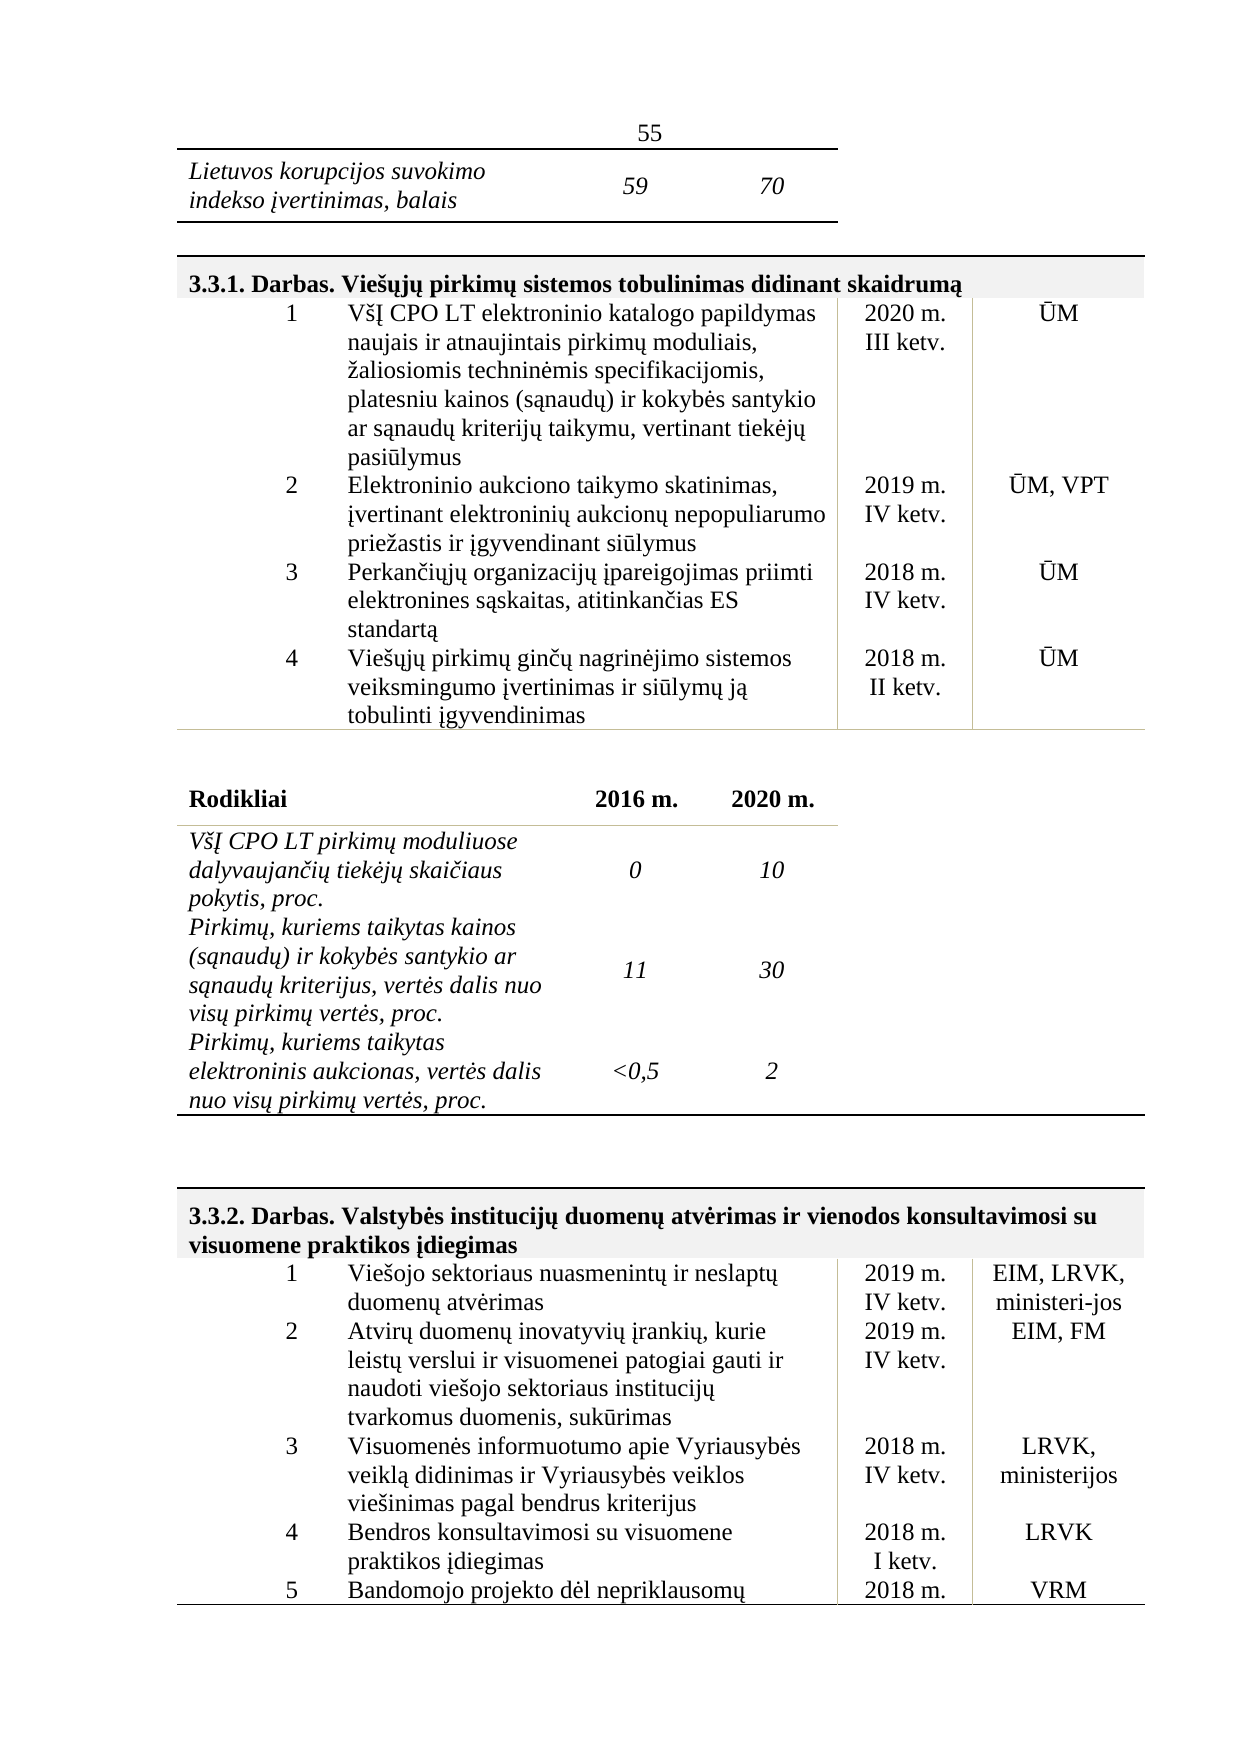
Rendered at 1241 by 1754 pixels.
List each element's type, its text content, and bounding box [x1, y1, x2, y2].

table_cell Atvirų duomenų inovatyvių įrankių, kurie leistų verslui ir visuomenei patogiai gauti ir naudoti viešojo sektoriaus institucijų tvarkomus duomenis, sukūrimas [336, 1316, 837, 1431]
table_cell <0,5 [565, 1027, 708, 1113]
table_cell [177, 643, 247, 729]
table_cell 2020 m. [708, 773, 838, 825]
table_cell [177, 557, 247, 643]
table_cell Viešojo sektoriaus nuasmenintų ir neslaptų duomenų atvėrimas [336, 1259, 837, 1316]
table_cell [177, 1316, 247, 1431]
table_cell 11 [565, 912, 708, 1027]
table_cell [247, 730, 336, 773]
table_cell [838, 221, 973, 255]
table_cell 0 [565, 826, 708, 912]
table_cell [838, 1027, 973, 1113]
table_cell [838, 825, 973, 912]
table_cell [336, 1116, 390, 1187]
table_cell LRVK [973, 1517, 1144, 1575]
table_cell 2016 m. [565, 773, 708, 825]
table_cell 10 [708, 826, 838, 912]
table_cell 2018 m. II ketv. [838, 643, 972, 729]
table_cell Bandomojo projekto dėl nepriklausomų [336, 1575, 837, 1603]
table_cell Pirkimų, kuriems taikytas kainos (sąnaudų) ir kokybės santykio ar sąnaudų kriterijus, vertės dalis nuo visų pirkimų vertės, proc. [177, 912, 564, 1027]
table_cell 2019 m. IV ketv. [838, 470, 972, 557]
table_cell [177, 1575, 247, 1603]
table_cell [177, 470, 247, 557]
table_cell 59 [565, 150, 708, 221]
table_cell 4 [247, 1517, 336, 1575]
table_cell VšĮ CPO LT elektroninio katalogo papildymas naujais ir atnaujintais pirkimų moduliais, žaliosiomis techninėmis specifikacijomis, platesniu kainos (sąnaudų) ir kokybės santykio ar sąnaudų kriterijų taikymu, vertinant tiekėjų pasiūlymus [336, 298, 837, 470]
table_cell [973, 825, 1144, 912]
table_cell EIM, FM [973, 1316, 1144, 1431]
table_cell [973, 1116, 1144, 1187]
table_cell ŪM [973, 298, 1144, 470]
table_cell 1 [247, 298, 336, 470]
table_cell [177, 223, 247, 255]
table_cell [390, 730, 564, 773]
table_cell [838, 1116, 973, 1187]
table_cell [973, 148, 1144, 221]
table_cell [336, 730, 390, 773]
table_cell [177, 1259, 247, 1316]
table_cell [247, 223, 336, 255]
table_cell 70 [708, 150, 838, 221]
table_cell LRVK, ministerijos [973, 1431, 1144, 1517]
table_cell 3 [247, 1431, 336, 1517]
table_cell [973, 1027, 1144, 1113]
table_cell Viešųjų pirkimų ginčų nagrinėjimo sistemos veiksmingumo įvertinimas ir siūlymų ją tobulinti įgyvendinimas [336, 643, 837, 729]
table_cell 3.3.1. Darbas. Viešųjų pirkimų sistemos tobulinimas didinant skaidrumą [177, 257, 1144, 298]
table_cell Visuomenės informuotumo apie Vyriausybės veiklą didinimas ir Vyriausybės veiklos viešinimas pagal bendrus kriterijus [336, 1431, 837, 1517]
table_cell 2019 m. IV ketv. [838, 1316, 972, 1431]
table_cell 2018 m. IV ketv. [838, 557, 972, 643]
table_cell 2018 m. I ketv. [838, 1517, 972, 1575]
table_cell EIM, LRVK, ministeri-jos [973, 1259, 1144, 1316]
table_cell [708, 223, 838, 255]
table_cell [390, 223, 564, 255]
table_cell 1 [247, 1259, 336, 1316]
table_cell [838, 148, 973, 221]
table_cell [838, 773, 973, 825]
table_cell 2 [247, 470, 336, 557]
table_cell [177, 1116, 247, 1187]
table_cell 3.3.2. Darbas. Valstybės institucijų duomenų atvėrimas ir vienodos konsultavimosi su visuomene praktikos įdiegimas [177, 1189, 1144, 1258]
table_cell 2 [708, 1027, 838, 1113]
table_cell Pirkimų, kuriems taikytas elektroninis aukcionas, vertės dalis nuo visų pirkimų vertės, proc. [177, 1027, 564, 1113]
table_cell 2020 m. III ketv. [838, 298, 972, 470]
table_cell [336, 223, 390, 255]
table_cell [565, 1116, 708, 1187]
table_cell [973, 912, 1144, 1027]
table_cell [565, 730, 708, 773]
table_cell 5 [247, 1575, 336, 1603]
table_cell Perkančiųjų organizacijų įpareigojimas priimti elektronines sąskaitas, atitinkančias ES standartą [336, 557, 837, 643]
table_cell ŪM [973, 643, 1144, 729]
table_cell 2 [247, 1316, 336, 1431]
table_cell [838, 730, 973, 773]
table_cell VšĮ CPO LT pirkimų moduliuose dalyvaujančių tiekėjų skaičiaus pokytis, proc. [177, 826, 564, 912]
table_cell [973, 221, 1144, 255]
table_cell [177, 1431, 247, 1517]
table_cell Bendros konsultavimosi su visuomene praktikos įdiegimas [336, 1517, 837, 1575]
table_cell [708, 1116, 838, 1187]
table_cell VRM [973, 1575, 1144, 1603]
table_cell [838, 912, 973, 1027]
table_cell 2018 m. IV ketv. [838, 1431, 972, 1517]
table_cell [177, 1517, 247, 1575]
table_cell 3 [247, 557, 336, 643]
table_cell [973, 730, 1144, 773]
table_cell 30 [708, 912, 838, 1027]
table_cell [565, 223, 708, 255]
table_cell 4 [247, 643, 336, 729]
table_cell [247, 1116, 336, 1187]
table_cell Elektroninio aukciono taikymo skatinimas, įvertinant elektroninių aukcionų nepopuliarumo priežastis ir įgyvendinant siūlymus [336, 470, 837, 557]
table_cell [177, 298, 247, 470]
table_cell 2019 m. IV ketv. [838, 1259, 972, 1316]
table_cell [177, 730, 247, 773]
table_cell 2018 m. [838, 1575, 972, 1603]
table_cell Lietuvos korupcijos suvokimo indekso įvertinimas, balais [177, 150, 564, 221]
table_cell ŪM [973, 557, 1144, 643]
table_cell [708, 730, 838, 773]
table_cell Rodikliai [177, 773, 564, 825]
table_cell [973, 773, 1144, 825]
table_cell [390, 1116, 564, 1187]
table_cell ŪM, VPT [973, 470, 1144, 557]
